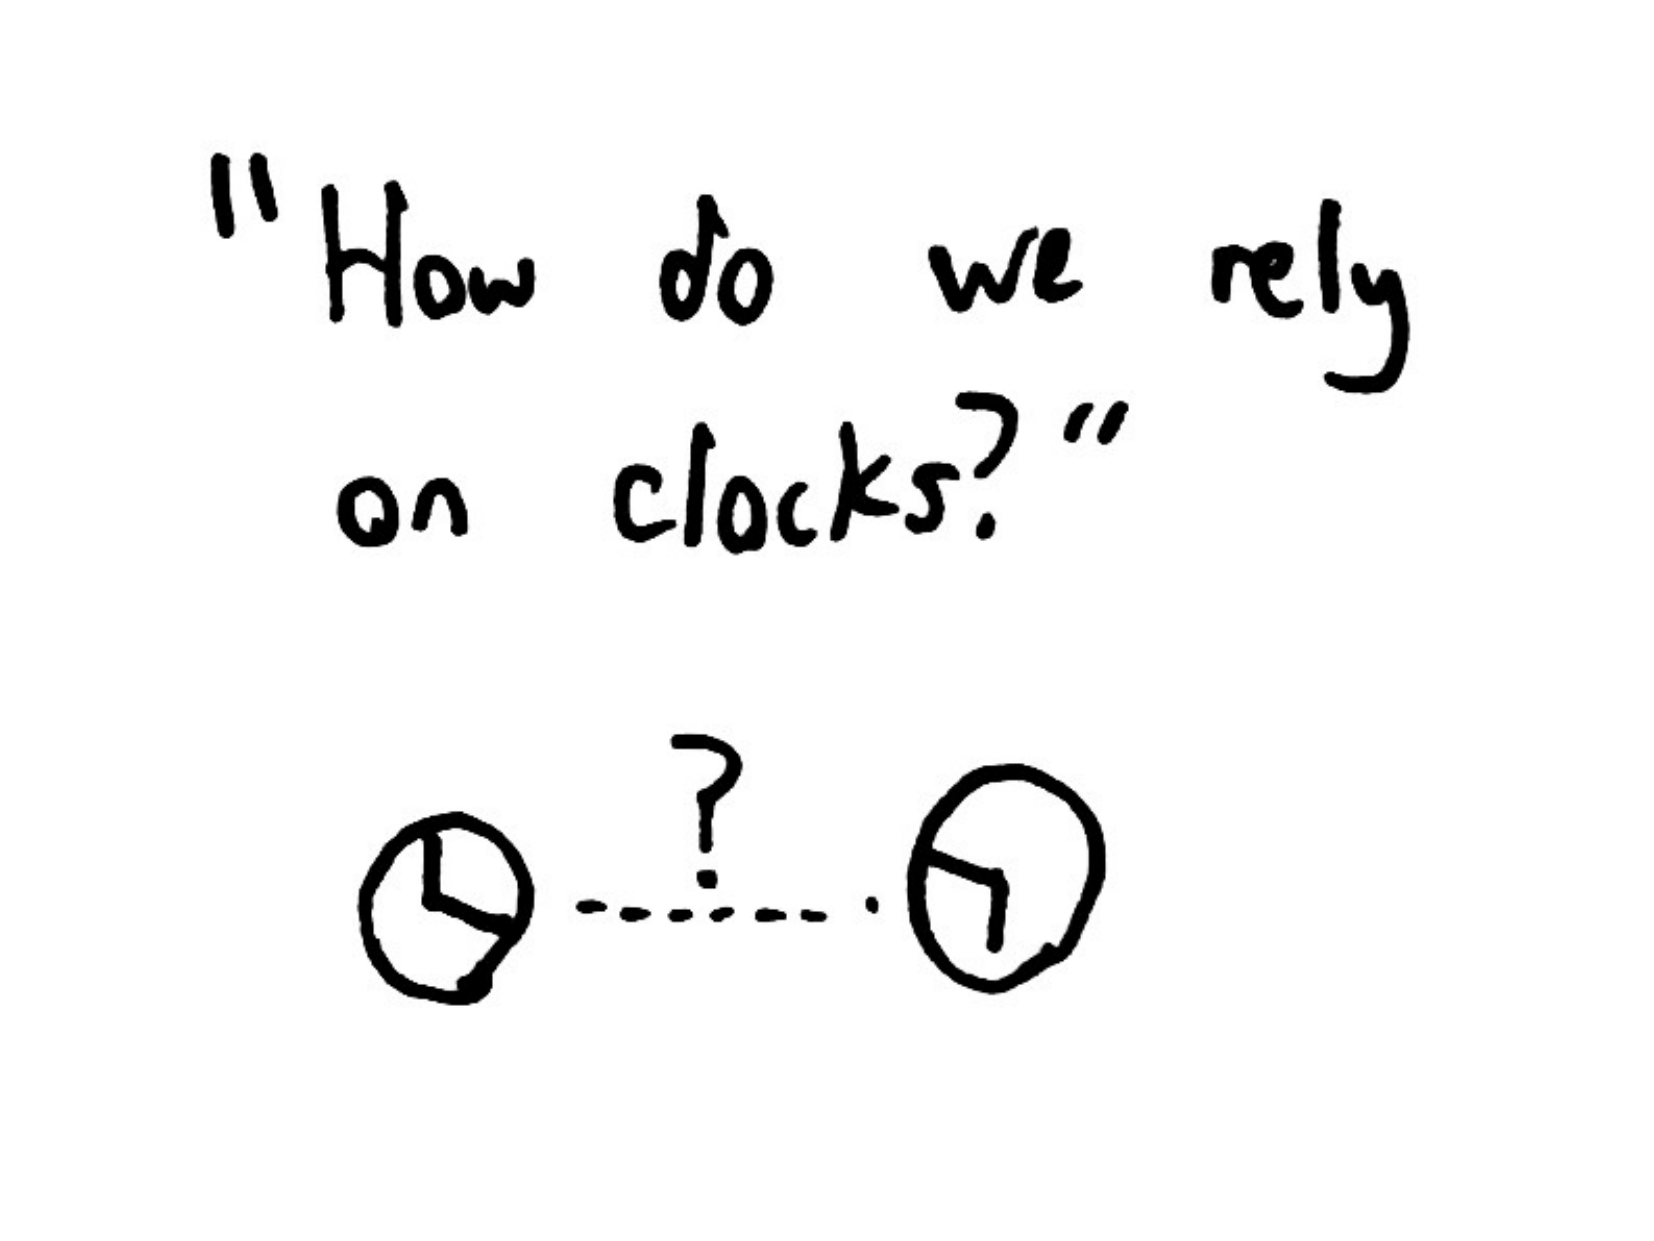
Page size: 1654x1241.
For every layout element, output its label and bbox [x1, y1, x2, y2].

picture [101, 91, 1546, 1111]
